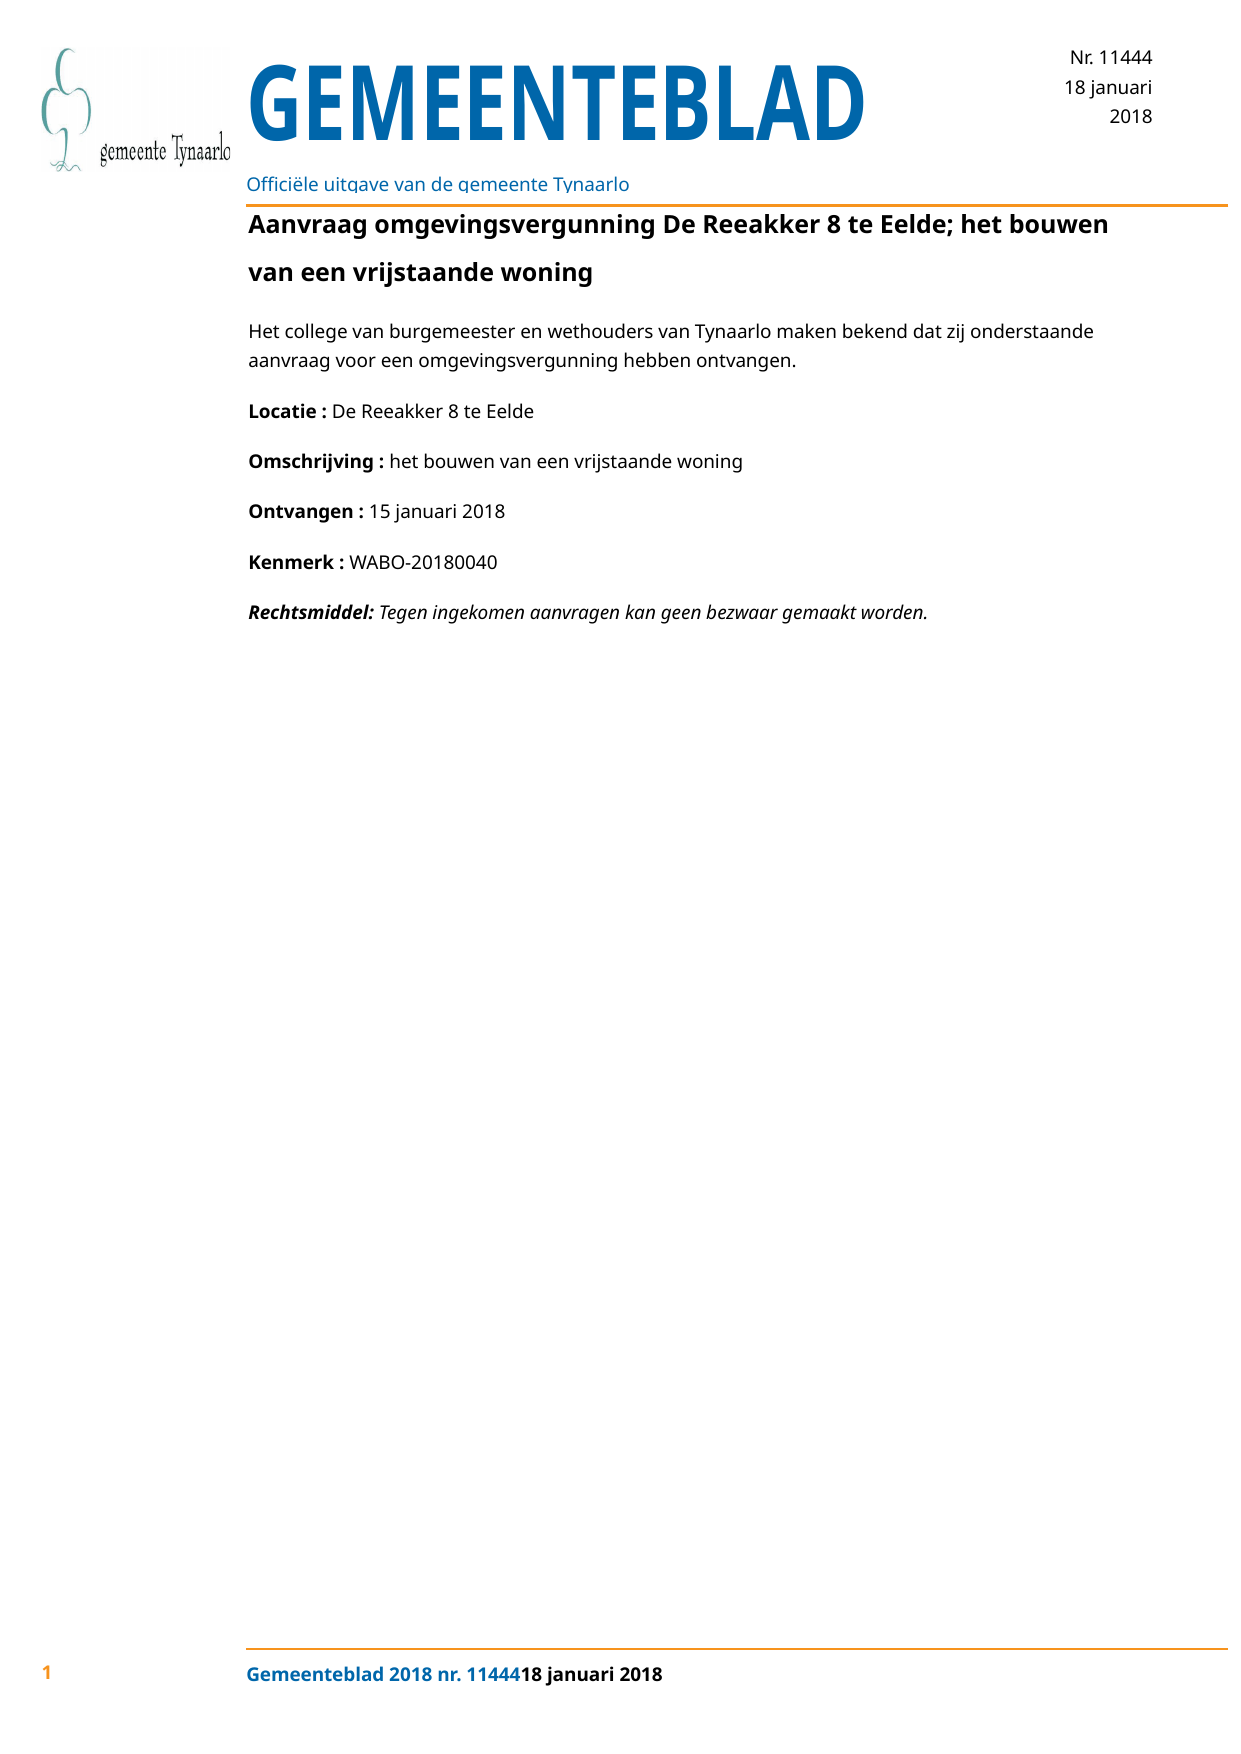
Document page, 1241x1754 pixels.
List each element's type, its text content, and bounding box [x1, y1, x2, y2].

text Kenmerk : WABO-20180040 [248, 549, 1152, 575]
picture [41, 47, 231, 172]
text Ontvangen : 15 januari 2018 [248, 499, 1152, 524]
text Locatie : De Reeakker 8 te Eelde [248, 398, 1152, 424]
text Aanvraag omgevingsvergunning De Reeakker 8 te Eelde; het bouwen van een vrijstaande woning [248, 207, 1152, 288]
text Rechtsmiddel: Tegen ingekomen aanvragen kan geen bezwaar gemaakt worden. [248, 599, 1152, 625]
text Omschrijving : het bouwen van een vrijstaande woning [248, 448, 1152, 474]
text Het college van burgemeester en wethouders van Tynaarlo maken bekend dat zij onderstaande aanvraag voor een omgevingsvergunning hebben ontvangen. [248, 318, 1152, 373]
